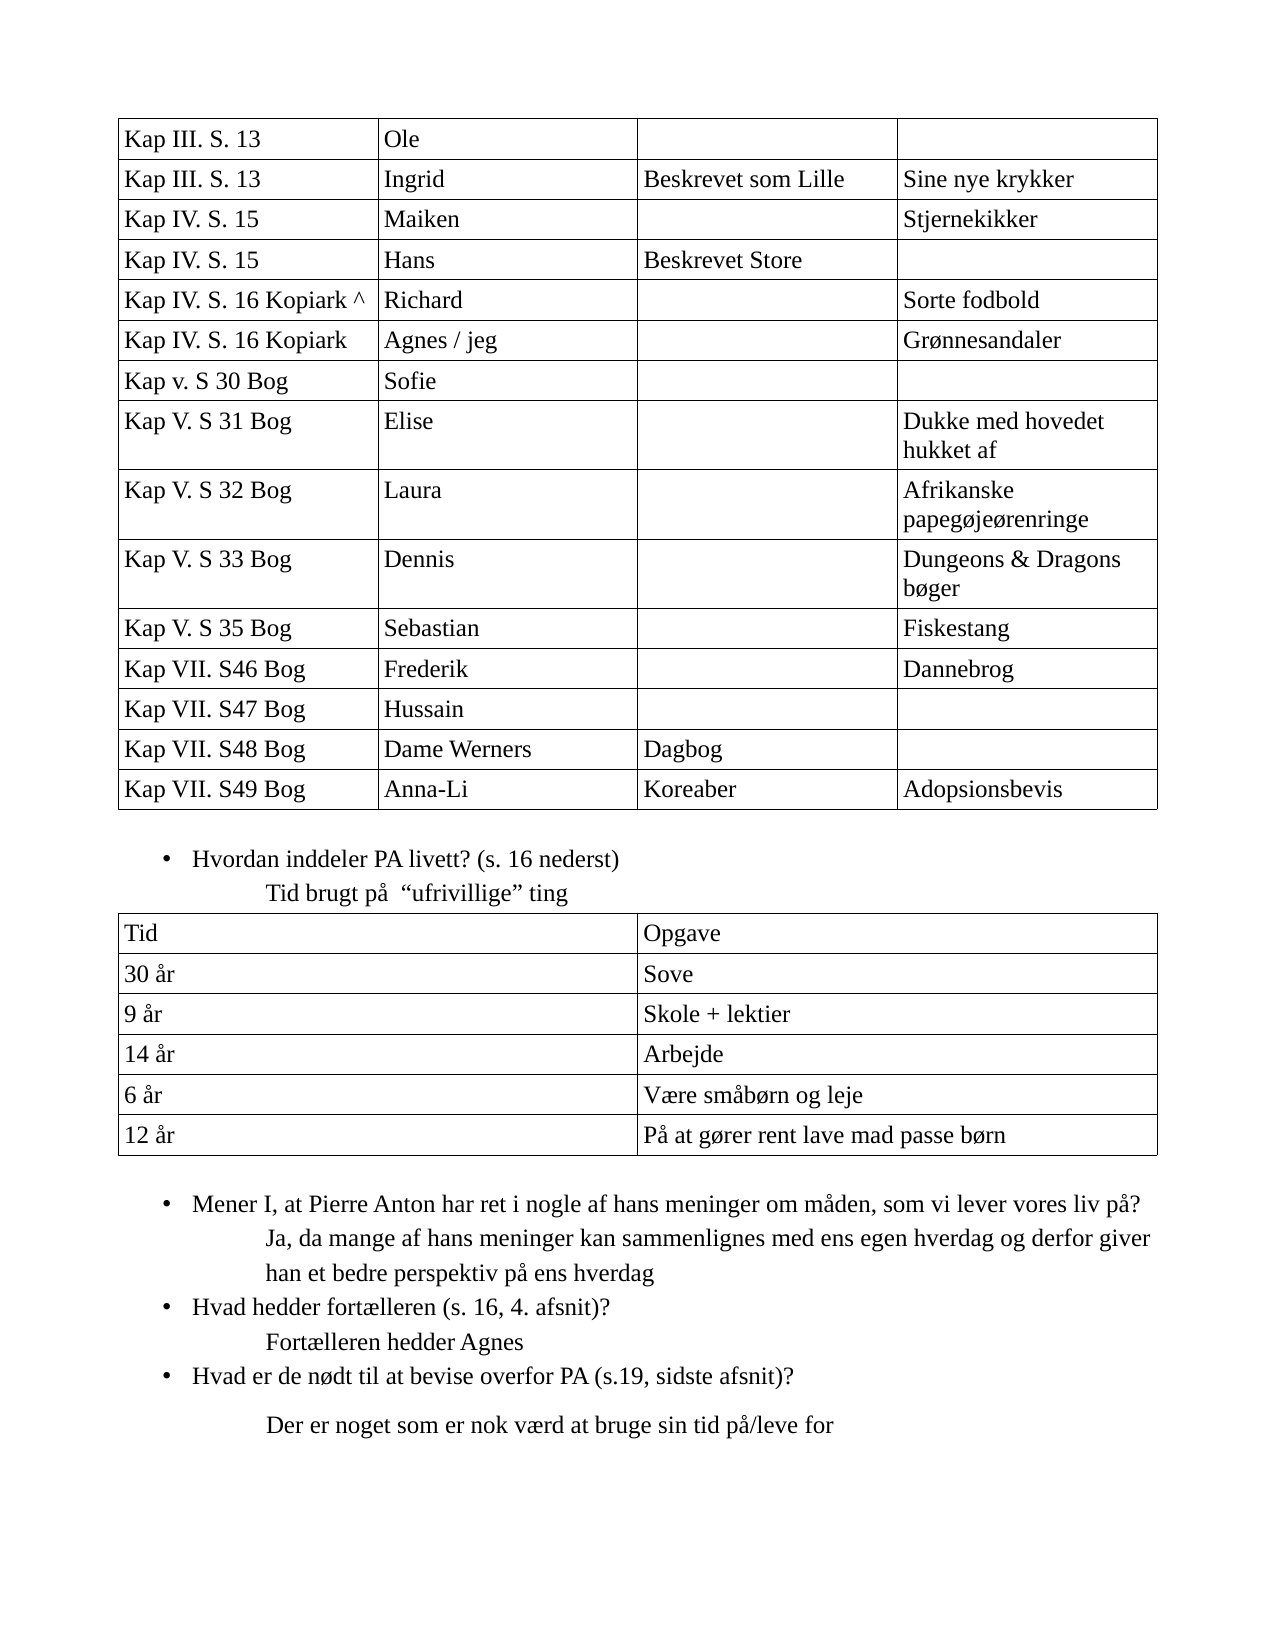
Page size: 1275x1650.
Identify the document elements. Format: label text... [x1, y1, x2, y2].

table_cell Grønnesandaler [898, 321, 1157, 360]
table_cell Beskrevet som Lille [638, 160, 897, 199]
table_cell Kap IV. S. 16 Kopiark [119, 321, 378, 360]
table_cell [638, 200, 897, 239]
table_cell Ole [379, 119, 637, 158]
list Fortælleren hedder Agnes [236, 1327, 1157, 1356]
table_cell Hussain [379, 689, 637, 728]
table_cell Fiskestang [898, 609, 1157, 648]
table_cell Kap III. S. 13 [119, 160, 378, 199]
table_cell Dannebrog [898, 649, 1157, 688]
table_cell 6 år [119, 1075, 637, 1114]
list Hvad hedder fortælleren (s. 16, 4. afsnit)? [162, 1292, 1157, 1321]
table_cell [638, 470, 897, 538]
list Hvordan inddeler PA livett? (s. 16 nederst) [162, 844, 1157, 872]
table_cell Koreaber [638, 770, 897, 809]
table_cell På at gører rent lave mad passe børn [638, 1115, 1157, 1154]
table_cell [898, 361, 1157, 400]
table_cell [898, 730, 1157, 769]
table_cell Sine nye krykker [898, 160, 1157, 199]
table_cell Anna-Li [379, 770, 637, 809]
table_cell Dukke med hovedet hukket af [898, 401, 1157, 469]
table_cell Adopsionsbevis [898, 770, 1157, 809]
table_cell Afrikanske papegøjeørenringe [898, 470, 1157, 538]
table_cell [638, 119, 897, 158]
table_cell Elise [379, 401, 637, 469]
table_cell Kap IV. S. 15 [119, 200, 378, 239]
table_cell [898, 689, 1157, 728]
table_cell Ingrid [379, 160, 637, 199]
table_cell 12 år [119, 1115, 637, 1154]
table_cell [638, 280, 897, 320]
text Der er noget som er nok værd at bruge sin tid på/leve for [118, 1411, 1157, 1439]
table_cell Kap VII. S47 Bog [119, 689, 378, 728]
table_cell Arbejde [638, 1035, 1157, 1074]
table_cell Kap IV. S. 16 Kopiark ^ [119, 280, 378, 320]
table_cell Være småbørn og leje [638, 1075, 1157, 1114]
table_cell Laura [379, 470, 637, 538]
table_cell Hans [379, 240, 637, 279]
table_cell [898, 119, 1157, 158]
table_cell 30 år [119, 954, 637, 993]
table_cell Kap v. S 30 Bog [119, 361, 378, 400]
table_cell [638, 689, 897, 728]
table_cell Kap V. S 32 Bog [119, 470, 378, 538]
table_cell 9 år [119, 994, 637, 1033]
table_cell Dame Werners [379, 730, 637, 769]
table_cell Maiken [379, 200, 637, 239]
table_cell Stjernekikker [898, 200, 1157, 239]
table_cell [638, 321, 897, 360]
table_cell Kap V. S 31 Bog [119, 401, 378, 469]
table_cell Skole + lektier [638, 994, 1157, 1033]
table_cell [638, 361, 897, 400]
table_cell 14 år [119, 1035, 637, 1074]
table_cell Dagbog [638, 730, 897, 769]
table_cell Kap III. S. 13 [119, 119, 378, 158]
list Tid brugt på “ufrivillige” ting [236, 878, 1157, 907]
table_cell [638, 540, 897, 607]
table_cell Sofie [379, 361, 637, 400]
table_header Opgave [638, 914, 1157, 953]
table_cell [638, 609, 897, 648]
table_cell [898, 240, 1157, 279]
table_cell [638, 401, 897, 469]
list Ja, da mange af hans meninger kan sammenlignes med ens egen hverdag og derfor giver han et bedre perspektiv på ens hverdag [236, 1223, 1157, 1287]
table_header Tid [119, 914, 637, 953]
table_cell Kap V. S 35 Bog [119, 609, 378, 648]
list Mener I, at Pierre Anton har ret i nogle af hans meninger om måden, som vi lever vores liv på? [162, 1189, 1157, 1218]
table_cell Agnes / jeg [379, 321, 637, 360]
table_cell Kap VII. S46 Bog [119, 649, 378, 688]
table_cell Kap VII. S48 Bog [119, 730, 378, 769]
list Hvad er de nødt til at bevise overfor PA (s.19, sidste afsnit)? [162, 1361, 1157, 1390]
table_cell Dennis [379, 540, 637, 607]
table_cell Sove [638, 954, 1157, 993]
table_cell Kap IV. S. 15 [119, 240, 378, 279]
table_cell [638, 649, 897, 688]
table_cell Richard [379, 280, 637, 320]
table_cell Sorte fodbold [898, 280, 1157, 320]
table_cell Frederik [379, 649, 637, 688]
table_cell Dungeons & Dragons bøger [898, 540, 1157, 607]
table_cell Sebastian [379, 609, 637, 648]
table_cell Kap VII. S49 Bog [119, 770, 378, 809]
table_cell Kap V. S 33 Bog [119, 540, 378, 607]
table_cell Beskrevet Store [638, 240, 897, 279]
